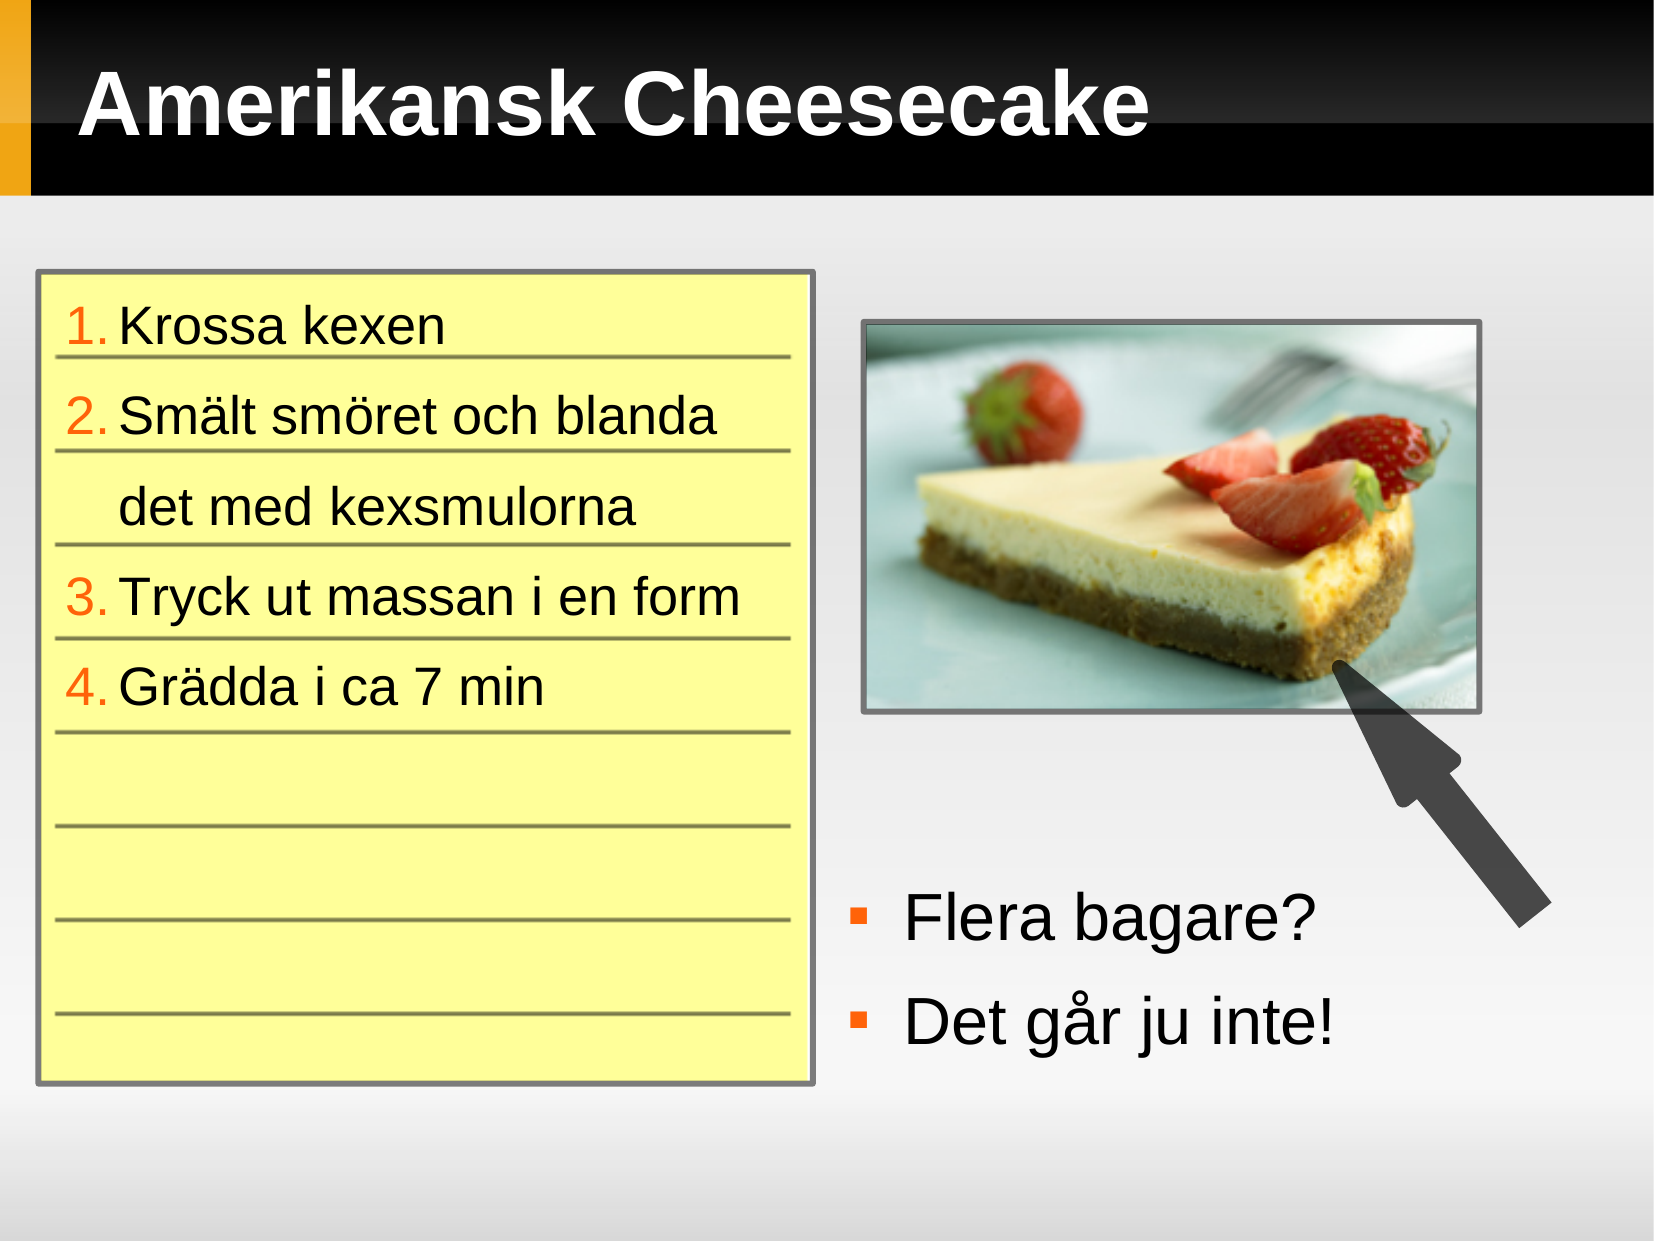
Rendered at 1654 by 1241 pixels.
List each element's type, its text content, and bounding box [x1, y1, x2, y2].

picture [0, 0, 1654, 1241]
list Krossa kexen Smält smöret och blanda det med kexsmulorna Tryck ut massan i en form Grädda i ca 7 min [47, 295, 815, 1094]
title Amerikansk Cheesecake [76, 0, 1565, 208]
list Flera bagare? Det går ju inte! [832, 879, 1424, 1087]
